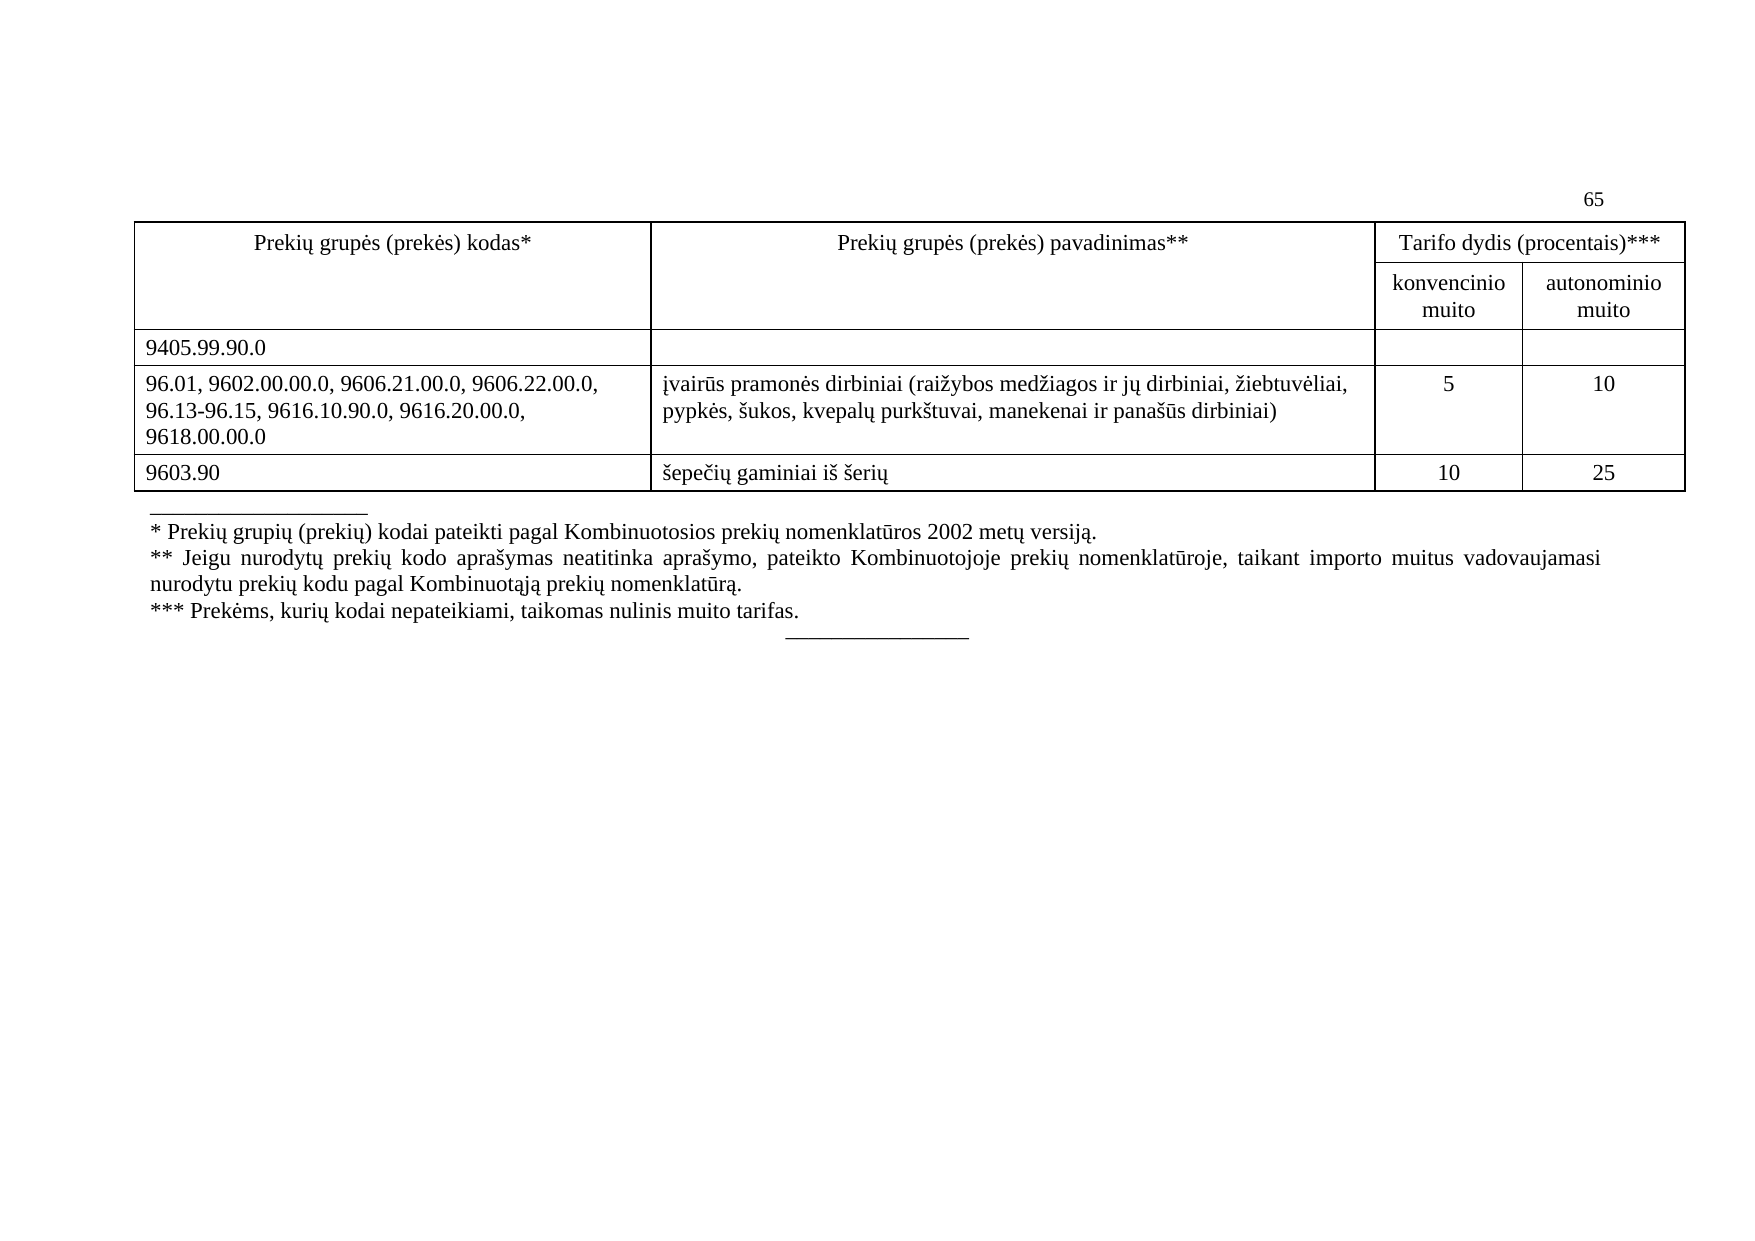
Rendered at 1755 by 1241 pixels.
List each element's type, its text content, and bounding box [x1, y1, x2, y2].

table_cell [652, 330, 1374, 365]
table_cell įvairūs pramonės dirbiniai (raižybos medžiagos ir jų dirbiniai, žiebtuvėliai, pypkės, šukos, kvepalų purkštuvai, manekenai ir panašūs dirbiniai) [652, 366, 1374, 454]
table_cell [1523, 330, 1684, 365]
text *** Prekėms, kurių kodai nepateikiami, taikomas nulinis muito tarifas. [150, 597, 1604, 623]
table_cell šepečių gaminiai iš šerių [652, 455, 1374, 490]
table_cell autonominio muito [1523, 263, 1684, 328]
table_cell 10 [1523, 366, 1684, 454]
table_cell konvencinio muito [1376, 263, 1522, 328]
table_cell 5 [1376, 366, 1522, 454]
table_cell 9603.90 [135, 455, 650, 490]
table_header Prekių grupės (prekės) pavadinimas** [652, 223, 1374, 328]
text ___________________ [150, 492, 1604, 518]
text ** Jeigu nurodytų prekių kodo aprašymas neatitinka aprašymo, pateikto Kombinuotojoje prekių nomenklatūroje, taikant importo muitus vadovaujamasi nurodytu prekių kodu pagal Kombinuotąją prekių nomenklatūrą. [150, 544, 1604, 597]
table_header Tarifo dydis (procentais)*** [1376, 223, 1684, 262]
table_cell 9405.99.90.0 [135, 330, 650, 365]
text * Prekių grupių (prekių) kodai pateikti pagal Kombinuotosios prekių nomenklatūros 2002 metų versiją. [150, 518, 1604, 544]
table_cell 10 [1376, 455, 1522, 490]
table_cell 96.01, 9602.00.00.0, 9606.21.00.0, 9606.22.00.0, 96.13-96.15, 9616.10.90.0, 9616.20.00.0, 9618.00.00.0 [135, 366, 650, 454]
table_cell [1376, 330, 1522, 365]
table_header Prekių grupės (prekės) kodas* [135, 223, 650, 328]
table_cell 25 [1523, 455, 1684, 490]
text –––––––––––––––– [150, 623, 1604, 649]
